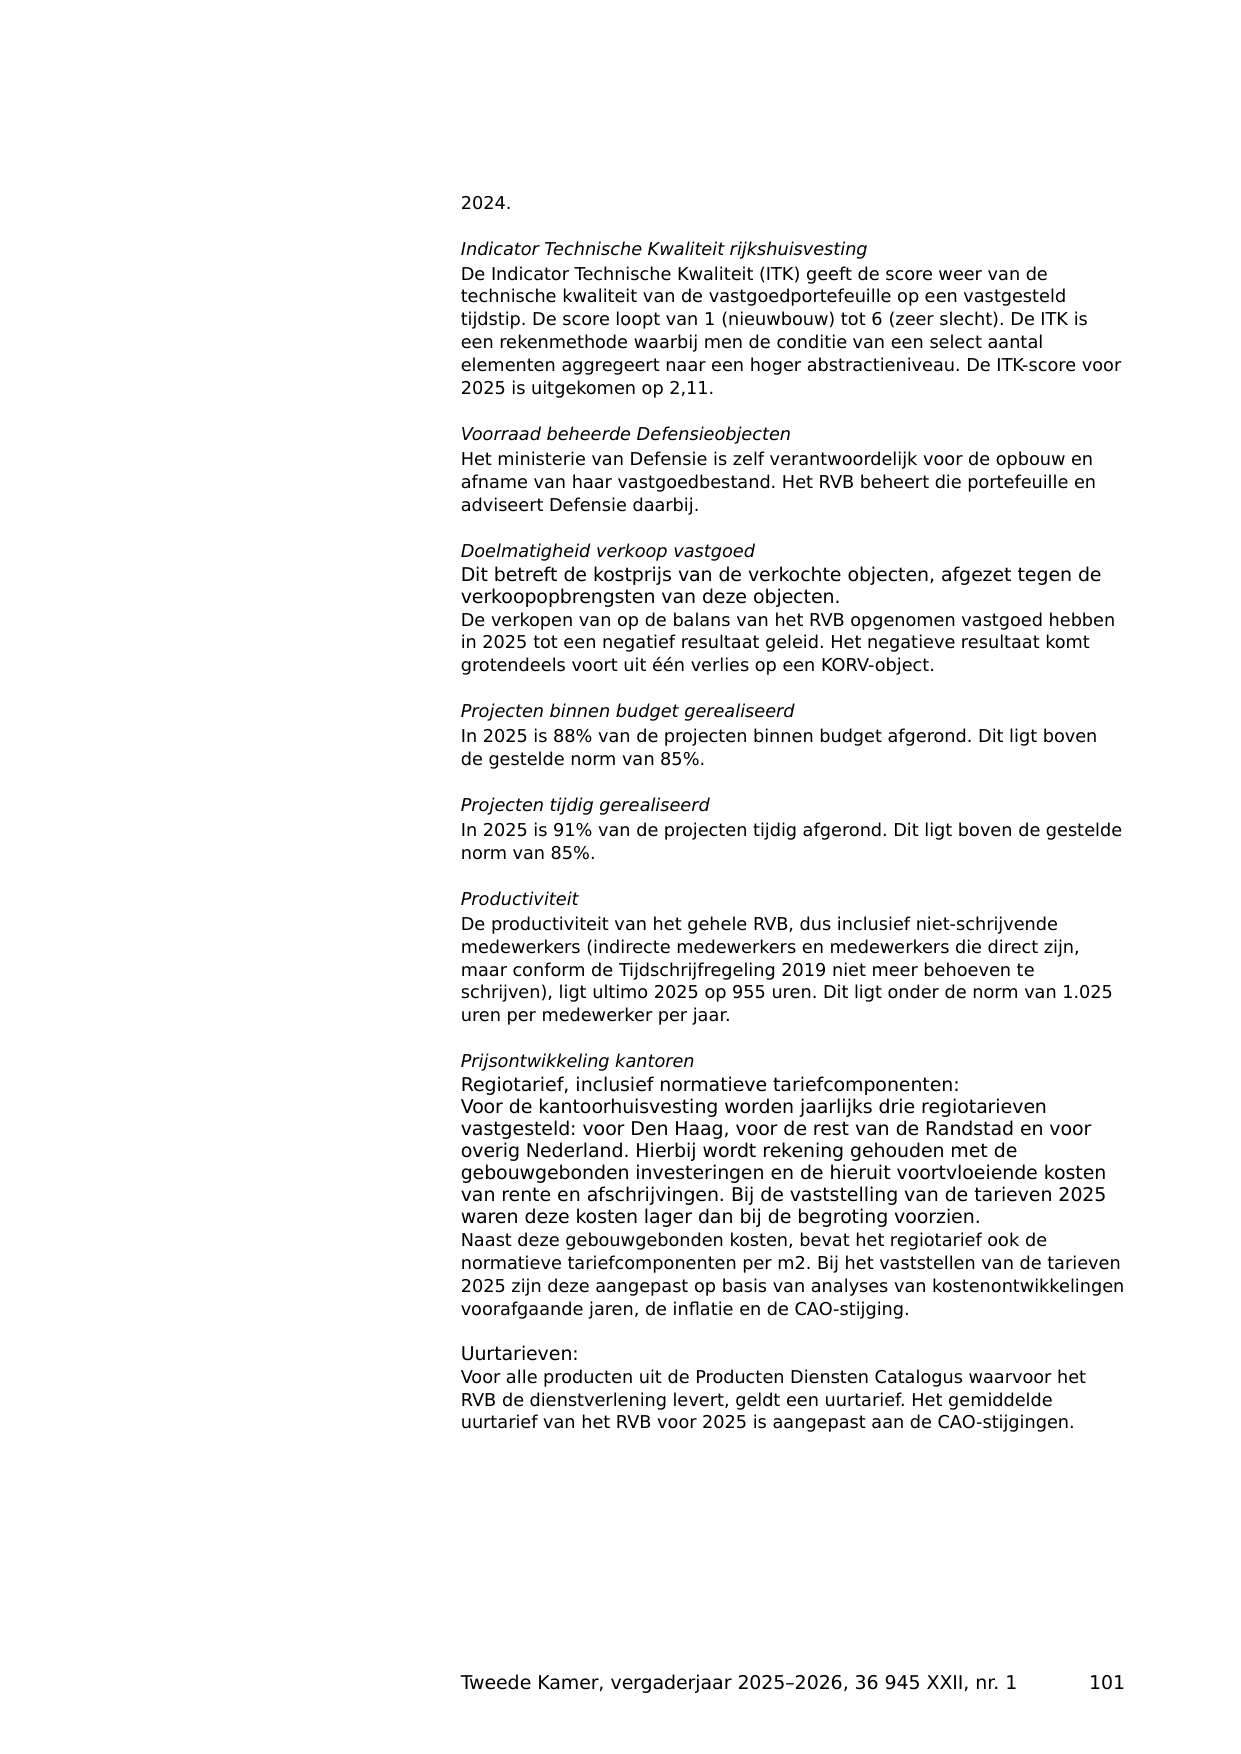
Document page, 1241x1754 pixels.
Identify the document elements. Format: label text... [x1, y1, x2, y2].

text Doelmatigheid verkoop vastgoed [461, 539, 1125, 562]
text De productiviteit van het gehele RVB, dus inclusief niet-schrijvende medewerkers (indirecte medewerkers en medewerkers die direct zijn, maar conform de Tijdschrijfregeling 2019 niet meer behoeven te schrijven), ligt ultimo 2025 op 955 uren. Dit ligt onder de norm van 1.025 uren per medewerker per jaar. [461, 912, 1125, 1026]
text Voorraad beheerde Defensieobjecten [461, 422, 1125, 445]
text Productiviteit [461, 887, 1125, 910]
text Uurtarieven: [461, 1343, 1125, 1365]
text Het ministerie van Defensie is zelf verantwoordelijk voor de opbouw en afname van haar vastgoedbestand. Het RVB beheert die portefeuille en adviseert Defensie daarbij. [461, 447, 1125, 516]
text Indicator Technische Kwaliteit rijkshuisvesting [461, 237, 1125, 259]
text Naast deze gebouwgebonden kosten, bevat het regiotarief ook de normatieve tariefcomponenten per m2. Bij het vaststellen van de tarieven 2025 zijn deze aangepast op basis van analyses van kostenontwikkelingen voorafgaande jaren, de inflatie en de CAO-stijging. [461, 1228, 1125, 1320]
text De Indicator Technische Kwaliteit (ITK) geeft de score weer van de technische kwaliteit van de vastgoedportefeuille op een vastgesteld tijdstip. De score loopt van 1 (nieuwbouw) tot 6 (zeer slecht). De ITK is een rekenmethode waarbij men de conditie van een select aantal elementen aggregeert naar een hoger abstractieniveau. De ITK-score voor 2025 is uitgekomen op 2,11. [461, 262, 1125, 399]
text Projecten tijdig gerealiseerd [461, 793, 1125, 816]
text Regiotarief, inclusief normatieve tariefcomponenten: [461, 1074, 1125, 1096]
text Dit betreft de kostprijs van de verkochte objecten, afgezet tegen de verkoopopbrengsten van deze objecten. [461, 564, 1125, 608]
text Voor alle producten uit de Producten Diensten Catalogus waarvoor het RVB de dienstverlening levert, geldt een uurtarief. Het gemiddelde uurtarief van het RVB voor 2025 is aangepast aan de CAO-stijgingen. [461, 1365, 1125, 1433]
text In 2025 is 88% van de projecten binnen budget afgerond. Dit ligt boven de gestelde norm van 85%. [461, 724, 1125, 770]
text Voor de kantoorhuisvesting worden jaarlijks drie regiotarieven vastgesteld: voor Den Haag, voor de rest van de Randstad en voor overig Nederland. Hierbij wordt rekening gehouden met de gebouwgebonden investeringen en de hieruit voortvloeiende kosten van rente en afschrijvingen. Bij de vaststelling van de tarieven 2025 waren deze kosten lager dan bij de begroting voorzien. [461, 1096, 1125, 1228]
text Prijsontwikkeling kantoren [461, 1049, 1125, 1072]
text De verkopen van op de balans van het RVB opgenomen vastgoed hebben in 2025 tot een negatief resultaat geleid. Het negatieve resultaat komt grotendeels voort uit één verlies op een KORV-object. [461, 608, 1125, 676]
text In 2025 is 91% van de projecten tijdig afgerond. Dit ligt boven de gestelde norm van 85%. [461, 818, 1125, 864]
text 2024. [461, 191, 1125, 214]
text Projecten binnen budget gerealiseerd [461, 699, 1125, 722]
